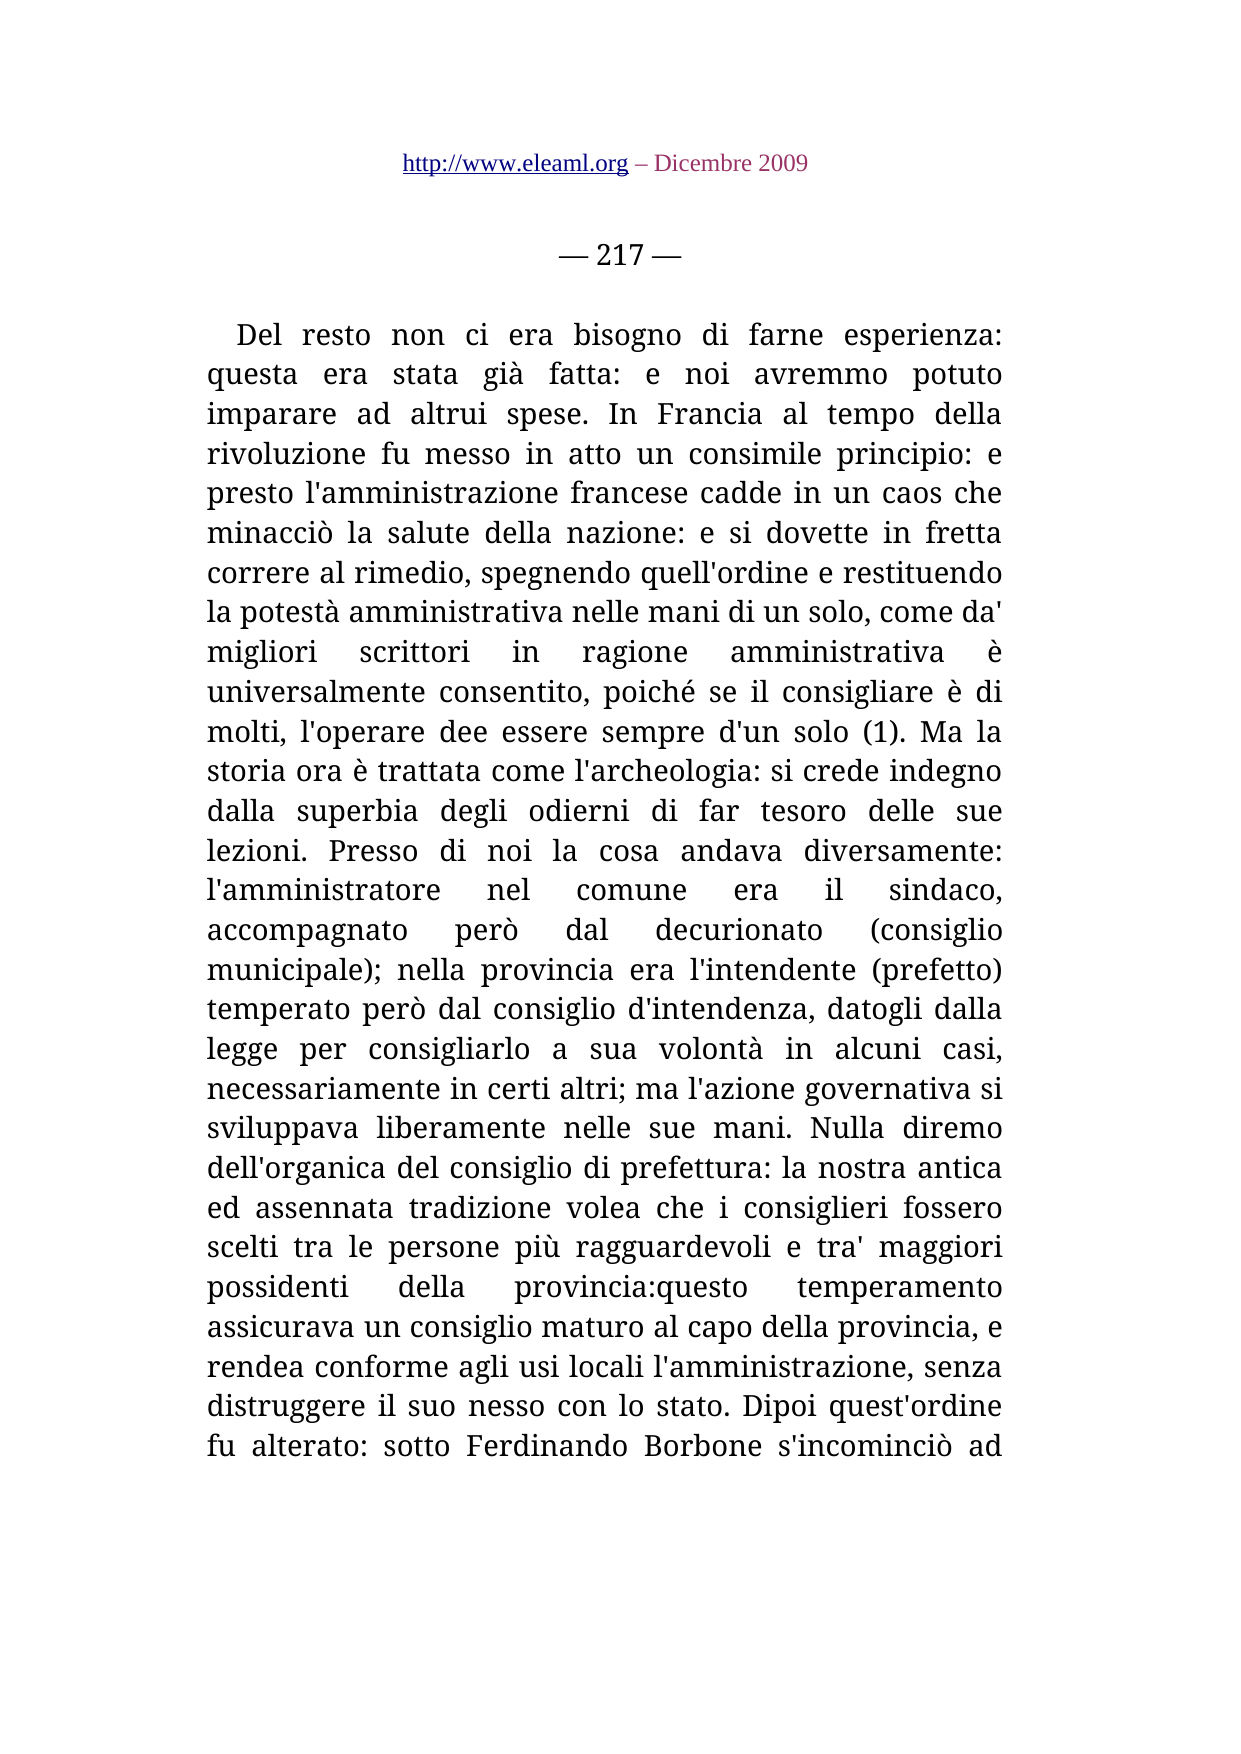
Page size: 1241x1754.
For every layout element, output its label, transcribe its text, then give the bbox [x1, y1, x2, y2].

text Del resto non ci era bisogno di farne esperienza: questa era stata già fatta: e noi avremmo potuto imparare ad altrui spese. In Francia al tempo della rivoluzione fu messo in atto un consimile principio: e presto l'amministrazione francese cadde in un caos che minacciò la salute della nazione: e si dovette in fretta correre al rimedio, spegnendo quell'ordine e restituendo la potestà amministrativa nelle mani di un solo, come da' migliori scrittori in ragione amministrativa è universalmente consentito, poiché se il consigliare è di molti, l'operare dee essere sempre d'un solo (1). Ma la storia ora è trattata come l'archeologia: si crede indegno dalla superbia degli odierni di far tesoro delle sue lezioni. Presso di noi la cosa andava diversamente: l'amministratore nel comune era il sindaco, accompagnato però dal decurionato (consiglio municipale); nella provincia era l'intendente (prefetto) temperato però dal consiglio d'intendenza, datogli dalla legge per consigliarlo a sua volontà in alcuni casi, necessariamente in certi altri; ma l'azione governativa si sviluppava liberamente nelle sue mani. Nulla diremo dell'organica del consiglio di prefettura: la nostra antica ed assennata tradizione volea che i consiglieri fossero scelti tra le persone più ragguardevoli e tra' maggiori possidenti della provincia:questo temperamento assicurava un consiglio maturo al capo della provincia, e rendea conforme agli usi locali l'amministrazione, senza distruggere il suo nesso con lo stato. Dipoi quest'ordine fu alterato: sotto Ferdinando Borbone s'incominciò ad [207, 314, 1004, 1465]
text — 217 — [207, 234, 1004, 274]
